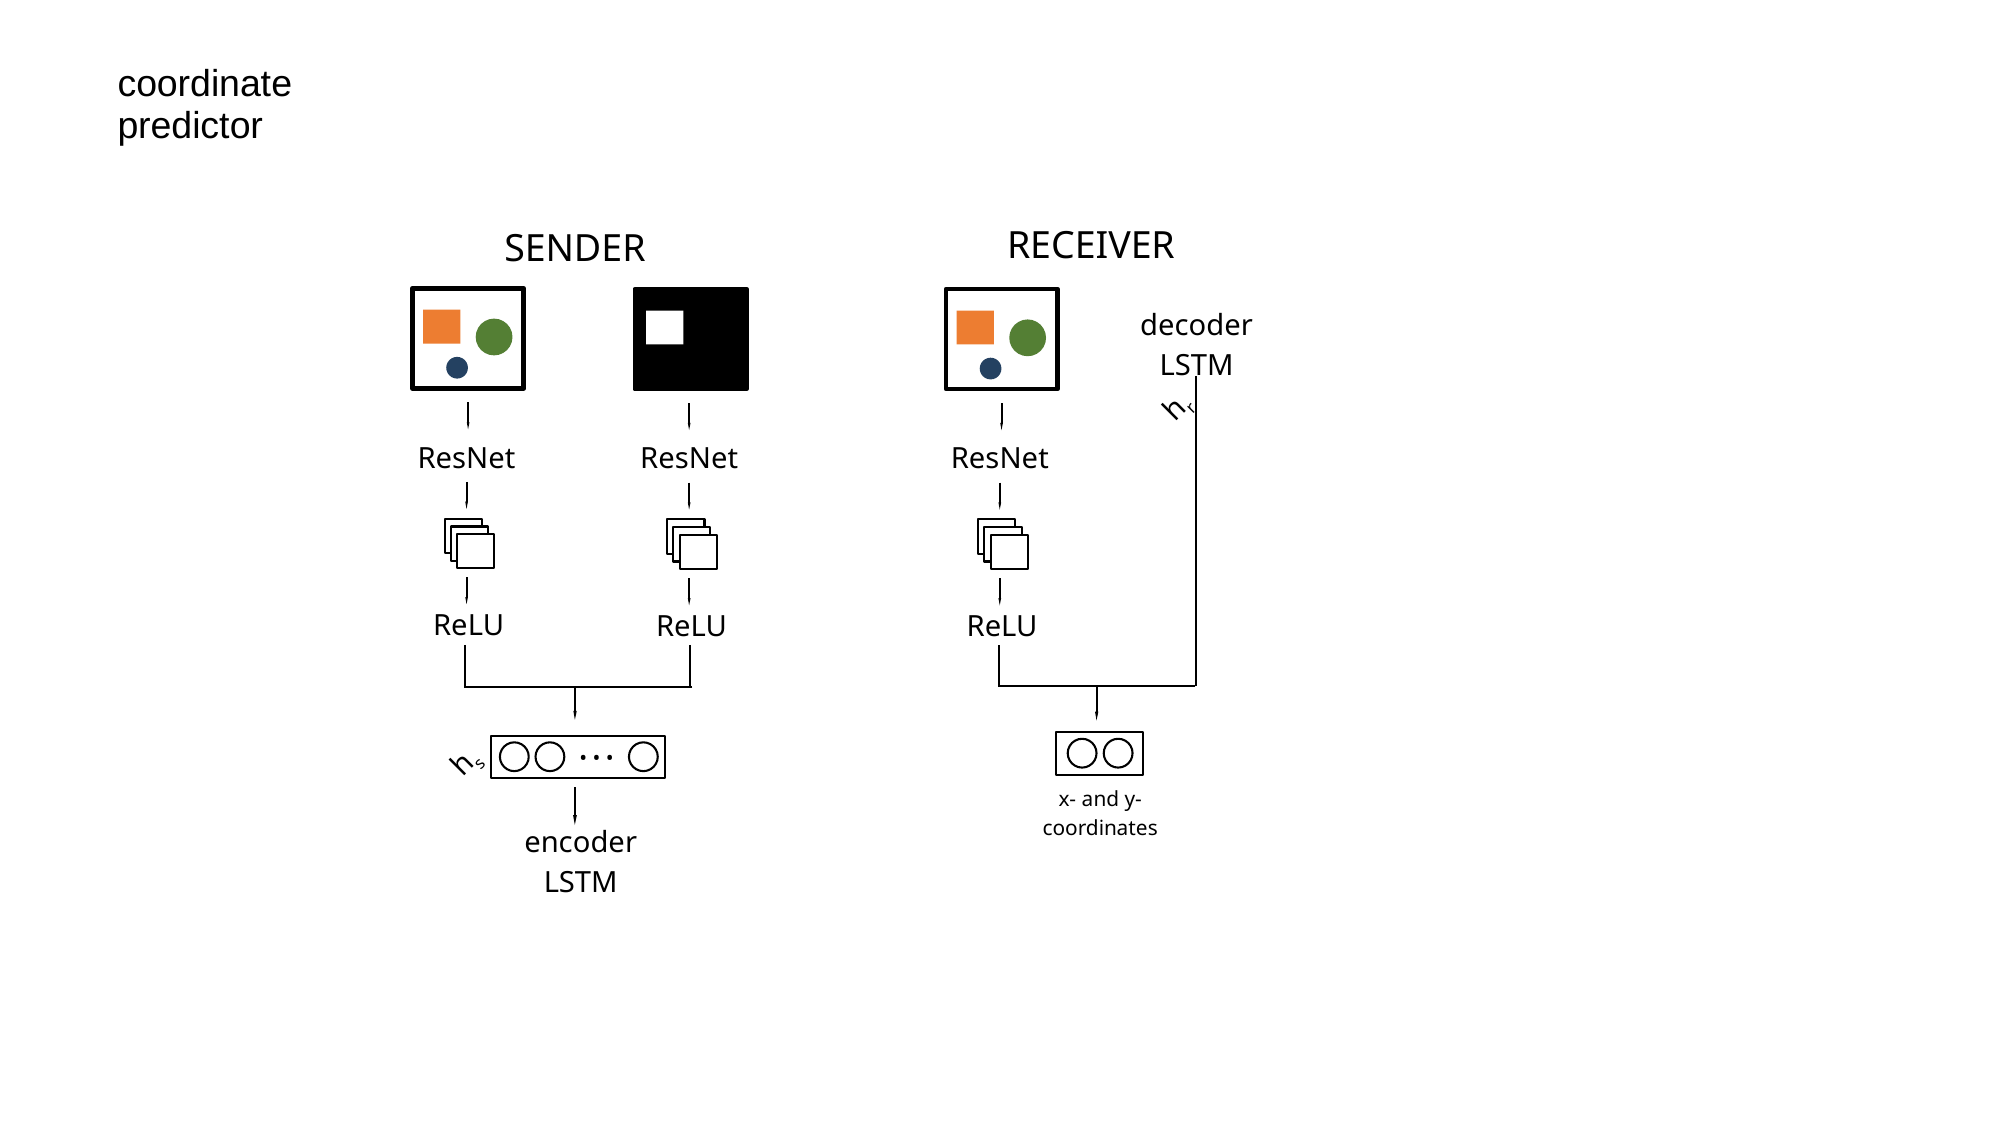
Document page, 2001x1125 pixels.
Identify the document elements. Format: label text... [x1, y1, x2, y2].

text_box [1055, 732, 1144, 775]
text_box encoder LSTM [490, 813, 671, 899]
text_box ReLU [383, 597, 554, 648]
text_box ResNet [604, 430, 775, 481]
text_box [412, 288, 524, 389]
text_box coordinate predictor [102, 54, 462, 96]
text_box [673, 527, 717, 570]
text_box • • • [631, 744, 656, 770]
text_box • • • [535, 739, 658, 774]
text_box SENDER [386, 213, 764, 274]
text_box [667, 519, 705, 554]
text_box RECEIVER [887, 211, 1295, 272]
text_box hs [424, 702, 519, 797]
text_box ResNet [381, 429, 552, 480]
text_box ReLU [606, 597, 777, 648]
text_box [946, 289, 1058, 390]
text_box [977, 519, 1016, 554]
text_box ResNet [914, 430, 1085, 481]
text_box [444, 518, 489, 561]
text_box hr [1136, 346, 1232, 442]
text_box [457, 534, 495, 569]
text_box • • • [537, 744, 563, 769]
text_box [634, 289, 747, 390]
text_box decoder LSTM [1106, 296, 1287, 382]
text_box [984, 527, 1029, 570]
text_box ReLU [917, 597, 1088, 648]
text_box [490, 735, 666, 779]
text_box [502, 744, 527, 770]
text_box x- and y-coordinates [1009, 777, 1192, 843]
